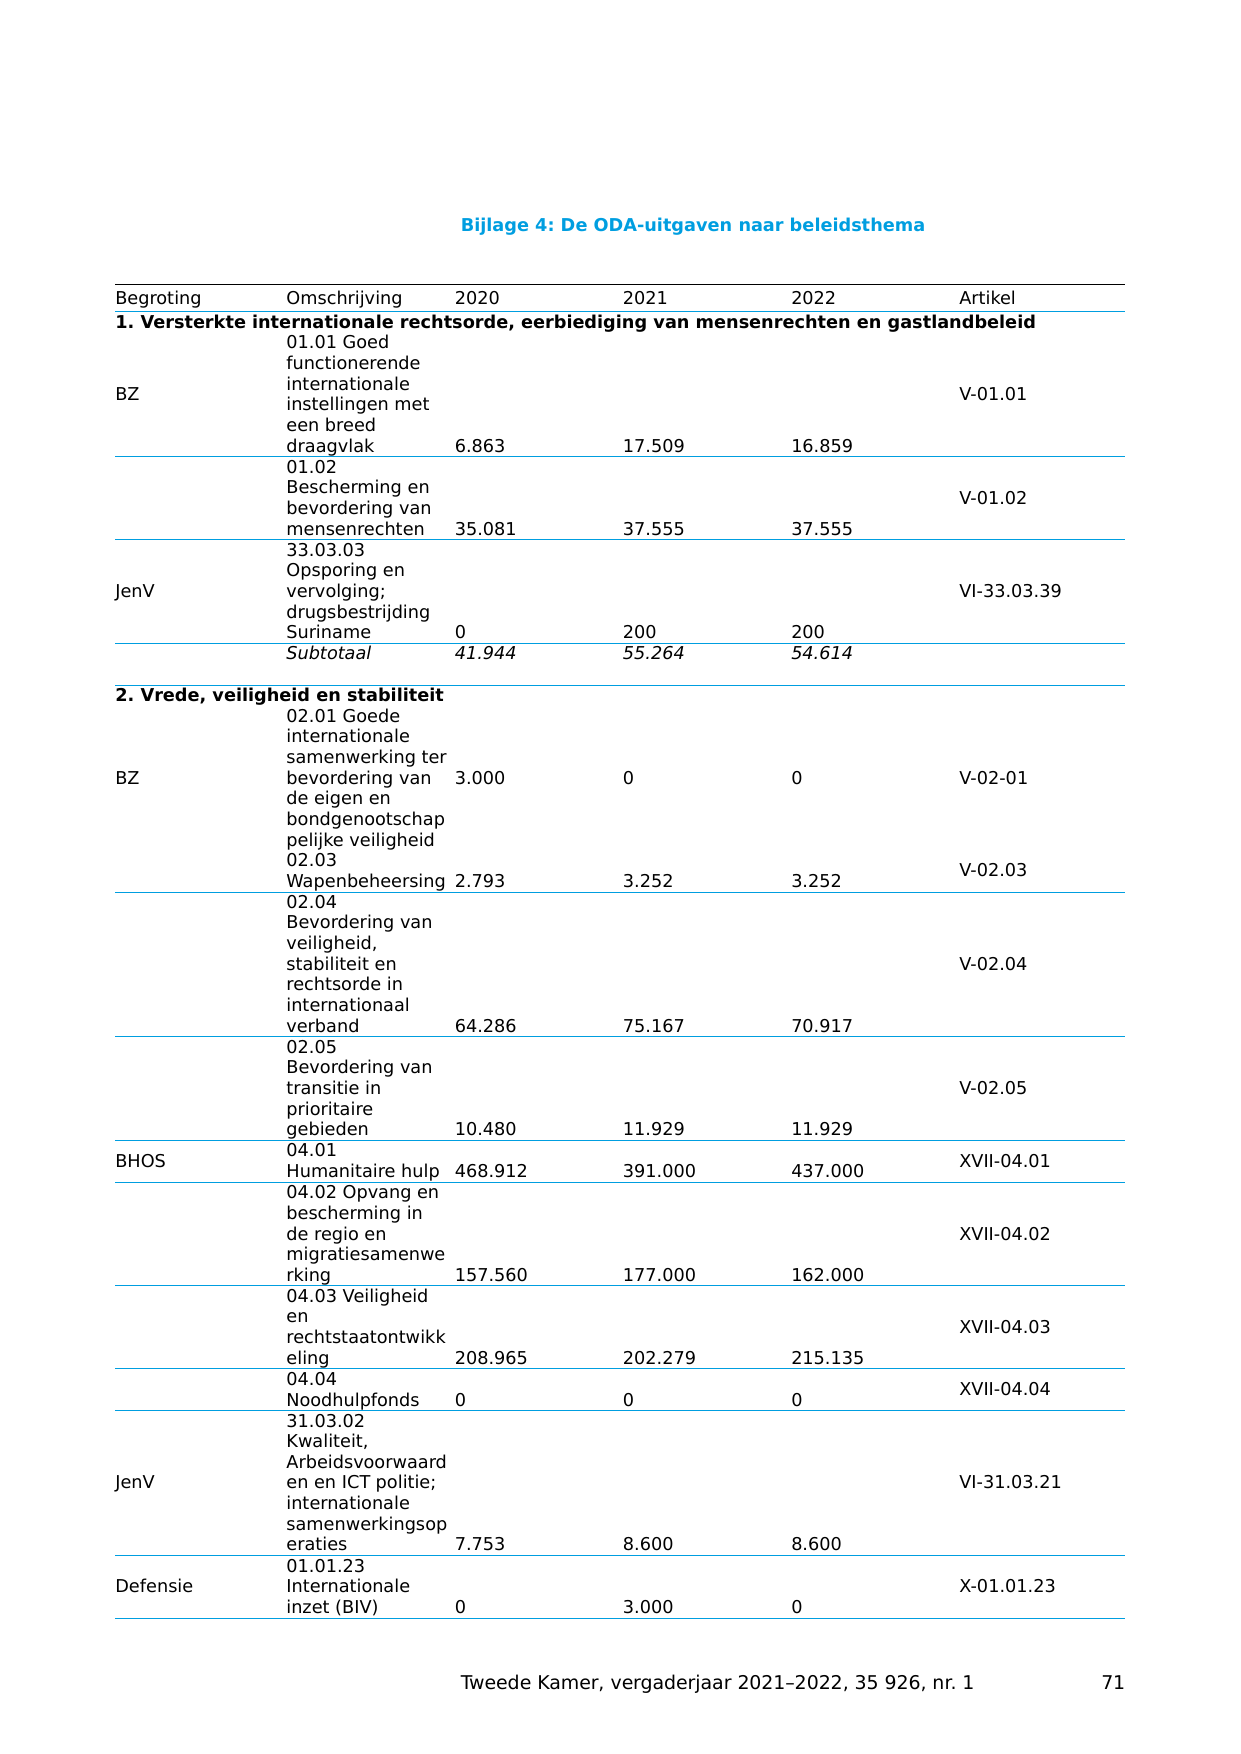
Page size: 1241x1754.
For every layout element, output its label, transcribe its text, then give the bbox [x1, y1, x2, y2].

table_cell 55.264 [620, 644, 788, 664]
table_cell XVII-04.01 [956, 1141, 1125, 1182]
table_cell 0 [452, 540, 620, 643]
table_cell 37.555 [788, 457, 956, 539]
table_cell VI-33.03.39 [956, 540, 1125, 643]
title Bijlage 4: De ODA-uitgaven naar beleidsthema [461, 213, 1125, 236]
table_cell 17.509 [620, 333, 788, 456]
table_cell 0 [788, 706, 956, 850]
table_cell 75.167 [620, 893, 788, 1036]
table_cell 1. Versterkte internationale rechtsorde, eerbiediging van mensenrechten en gastlandbeleid [115, 312, 1125, 332]
table_cell 64.286 [452, 893, 620, 1036]
table_cell [115, 457, 283, 539]
table_cell 7.753 [452, 1411, 620, 1555]
table_cell VI-31.03.21 [956, 1411, 1125, 1555]
table_cell 11.929 [620, 1037, 788, 1140]
table_cell 16.859 [788, 333, 956, 456]
table_cell Subtotaal [283, 644, 452, 664]
table_cell 0 [788, 1369, 956, 1410]
table_cell BHOS [115, 1141, 283, 1182]
table_cell 04.04 Noodhulpfonds [283, 1369, 452, 1410]
table_cell 2022 [788, 285, 956, 311]
table_cell 2. Vrede, veiligheid en stabiliteit [115, 686, 1125, 706]
table_cell [956, 664, 1125, 684]
table_cell 0 [452, 1556, 620, 1617]
table_cell V-02.04 [956, 893, 1125, 1036]
table_cell [283, 664, 452, 684]
table_cell 162.000 [788, 1183, 956, 1285]
table_cell JenV [115, 1411, 283, 1555]
table_cell 37.555 [620, 457, 788, 539]
table_cell 02.01 Goede internationale samenwerking ter bevordering van de eigen en bondgenootschappelijke veiligheid [283, 706, 452, 850]
table_cell 02.03 Wapenbeheersing [283, 850, 452, 891]
table_cell 3.252 [620, 850, 788, 891]
table_cell 200 [620, 540, 788, 643]
table_cell 01.01.23 Internationale inzet (BIV) [283, 1556, 452, 1617]
table_cell X-01.01.23 [956, 1556, 1125, 1617]
table_cell 41.944 [452, 644, 620, 664]
table_cell 0 [452, 1369, 620, 1410]
table_cell 2021 [620, 285, 788, 311]
table_cell [115, 1037, 283, 1140]
table_cell 01.01 Goed functionerende internationale instellingen met een breed draagvlak [283, 333, 452, 456]
table_cell 70.917 [788, 893, 956, 1036]
table_cell XVII-04.04 [956, 1369, 1125, 1410]
table_cell V-02.03 [956, 850, 1125, 891]
table_cell [115, 1183, 283, 1285]
table_cell 6.863 [452, 333, 620, 456]
table_cell 2020 [452, 285, 620, 311]
table_cell Artikel [956, 285, 1125, 311]
table_cell V-02-01 [956, 706, 1125, 850]
table_cell 157.560 [452, 1183, 620, 1285]
table_cell [115, 1286, 283, 1368]
table_cell [452, 664, 620, 684]
table_cell [115, 664, 283, 684]
table_cell 02.05 Bevordering van transitie in prioritaire gebieden [283, 1037, 452, 1140]
table_cell [956, 644, 1125, 664]
table_cell 31.03.02 Kwaliteit, Arbeidsvoorwaarden en ICT politie; internationale samenwerkingsoperaties [283, 1411, 452, 1555]
table_cell [788, 664, 956, 684]
table_cell [115, 850, 283, 891]
table_cell Begroting [115, 285, 283, 311]
table_cell 208.965 [452, 1286, 620, 1368]
table_cell 04.02 Opvang en bescherming in de regio en migratiesamenwerking [283, 1183, 452, 1285]
table_cell V-01.01 [956, 333, 1125, 456]
table_cell 0 [620, 1369, 788, 1410]
table_cell V-01.02 [956, 457, 1125, 539]
table_cell 11.929 [788, 1037, 956, 1140]
table_cell 437.000 [788, 1141, 956, 1182]
table_cell 04.01 Humanitaire hulp [283, 1141, 452, 1182]
table_cell BZ [115, 333, 283, 456]
table_cell 0 [788, 1556, 956, 1617]
table_cell 54.614 [788, 644, 956, 664]
table_cell 02.04 Bevordering van veiligheid, stabiliteit en rechtsorde in internationaal verband [283, 893, 452, 1036]
table_cell BZ [115, 706, 283, 850]
table_cell 8.600 [788, 1411, 956, 1555]
table_cell 468.912 [452, 1141, 620, 1182]
table_cell [620, 664, 788, 684]
table_cell 202.279 [620, 1286, 788, 1368]
table_cell V-02.05 [956, 1037, 1125, 1140]
table_cell 200 [788, 540, 956, 643]
table_cell 177.000 [620, 1183, 788, 1285]
table_cell 3.000 [452, 706, 620, 850]
table_cell 391.000 [620, 1141, 788, 1182]
table_cell 04.03 Veiligheid en rechtstaatontwikkeling [283, 1286, 452, 1368]
table_cell 2.793 [452, 850, 620, 891]
table_cell 0 [620, 706, 788, 850]
table_header Tabel 14 De ODA-uitgaven naar beleidsthema (bedragen x EUR 1000) [115, 259, 1125, 284]
table_cell [115, 644, 283, 664]
table_cell 215.135 [788, 1286, 956, 1368]
table_cell 10.480 [452, 1037, 620, 1140]
table_cell XVII-04.02 [956, 1183, 1125, 1285]
table_cell 33.03.03 Opsporing en vervolging; drugsbestrijding Suriname [283, 540, 452, 643]
table_cell [115, 893, 283, 1036]
table_cell 8.600 [620, 1411, 788, 1555]
table_cell 3.000 [620, 1556, 788, 1617]
table_cell Defensie [115, 1556, 283, 1617]
table_cell 3.252 [788, 850, 956, 891]
table_cell Omschrijving [283, 285, 452, 311]
table_cell 01.02 Bescherming en bevordering van mensenrechten [283, 457, 452, 539]
table_cell [115, 1369, 283, 1410]
table_cell 35.081 [452, 457, 620, 539]
table_cell XVII-04.03 [956, 1286, 1125, 1368]
table_cell JenV [115, 540, 283, 643]
